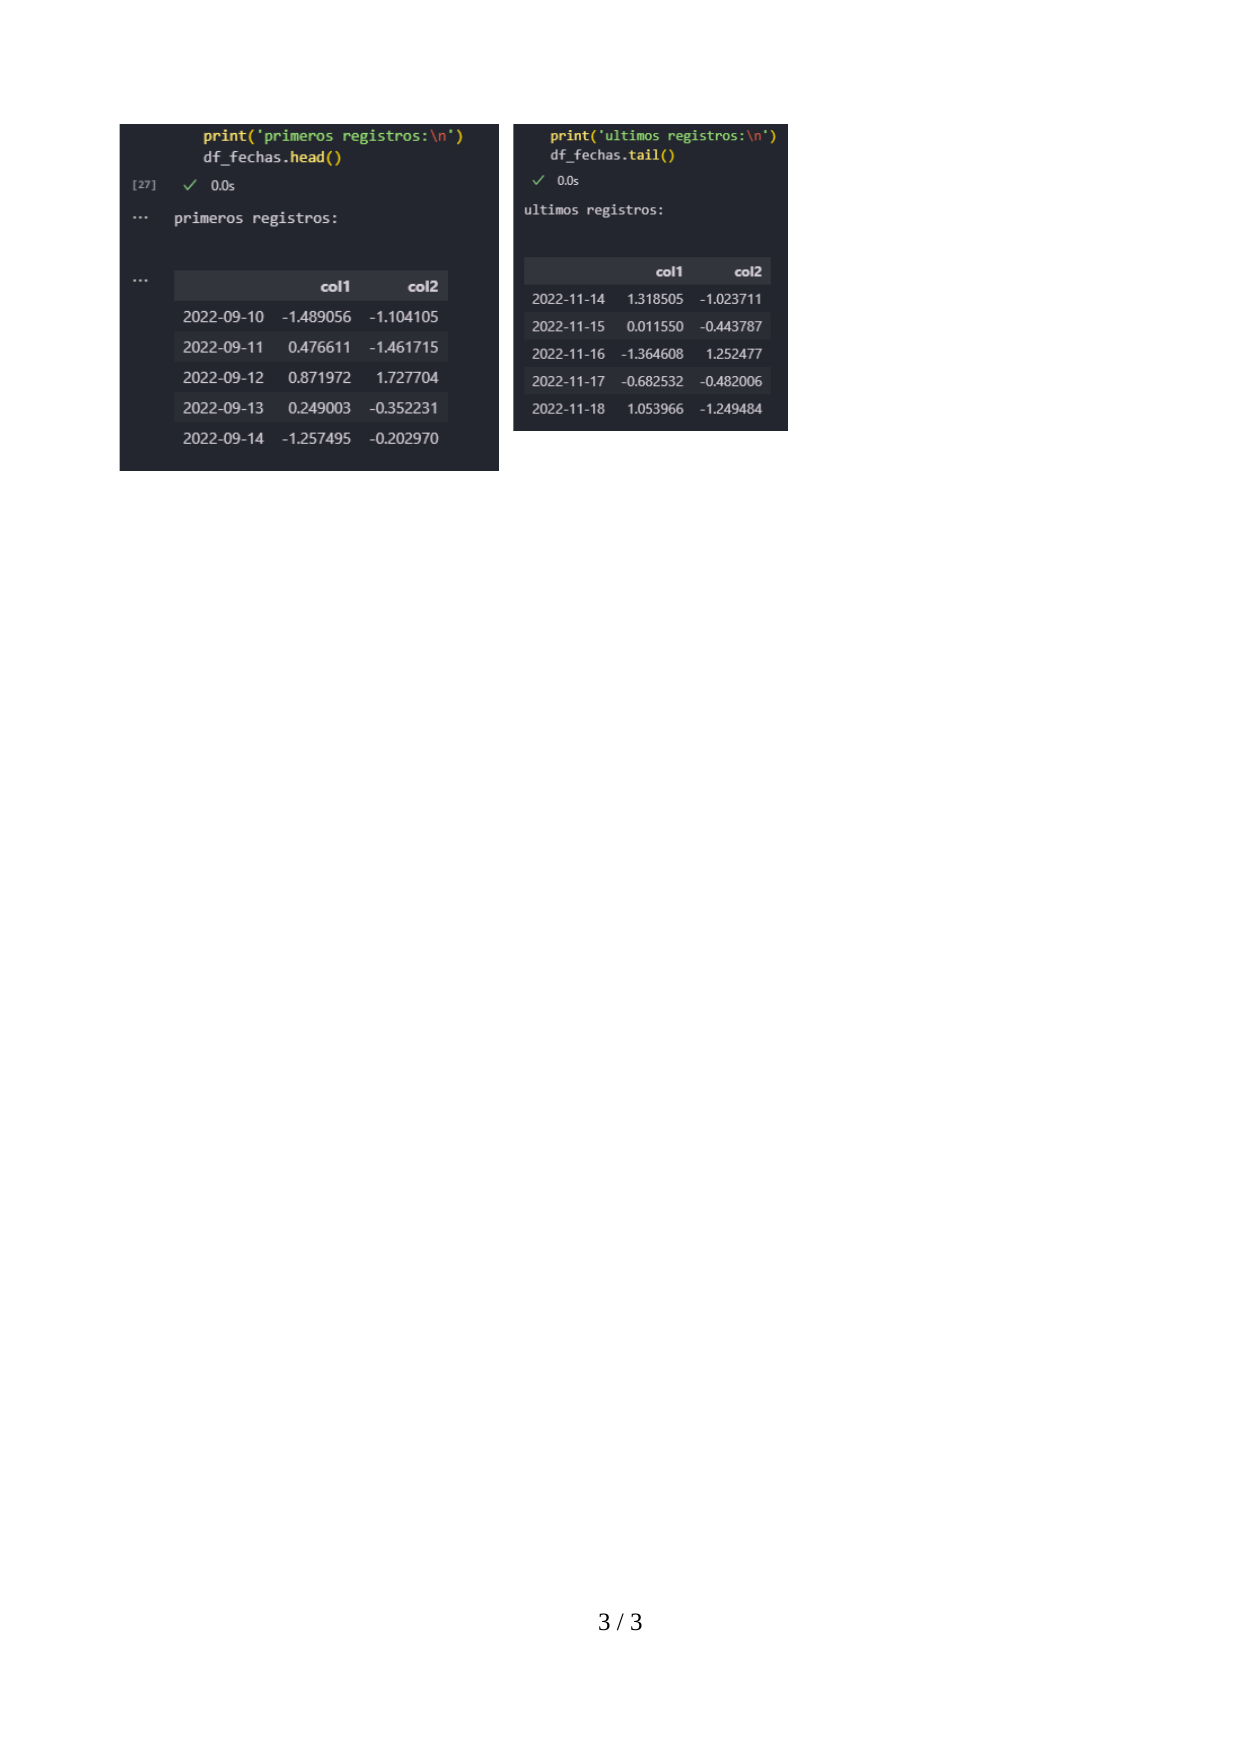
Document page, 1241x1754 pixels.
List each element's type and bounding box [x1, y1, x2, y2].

picture [119, 124, 499, 471]
picture [513, 124, 788, 431]
